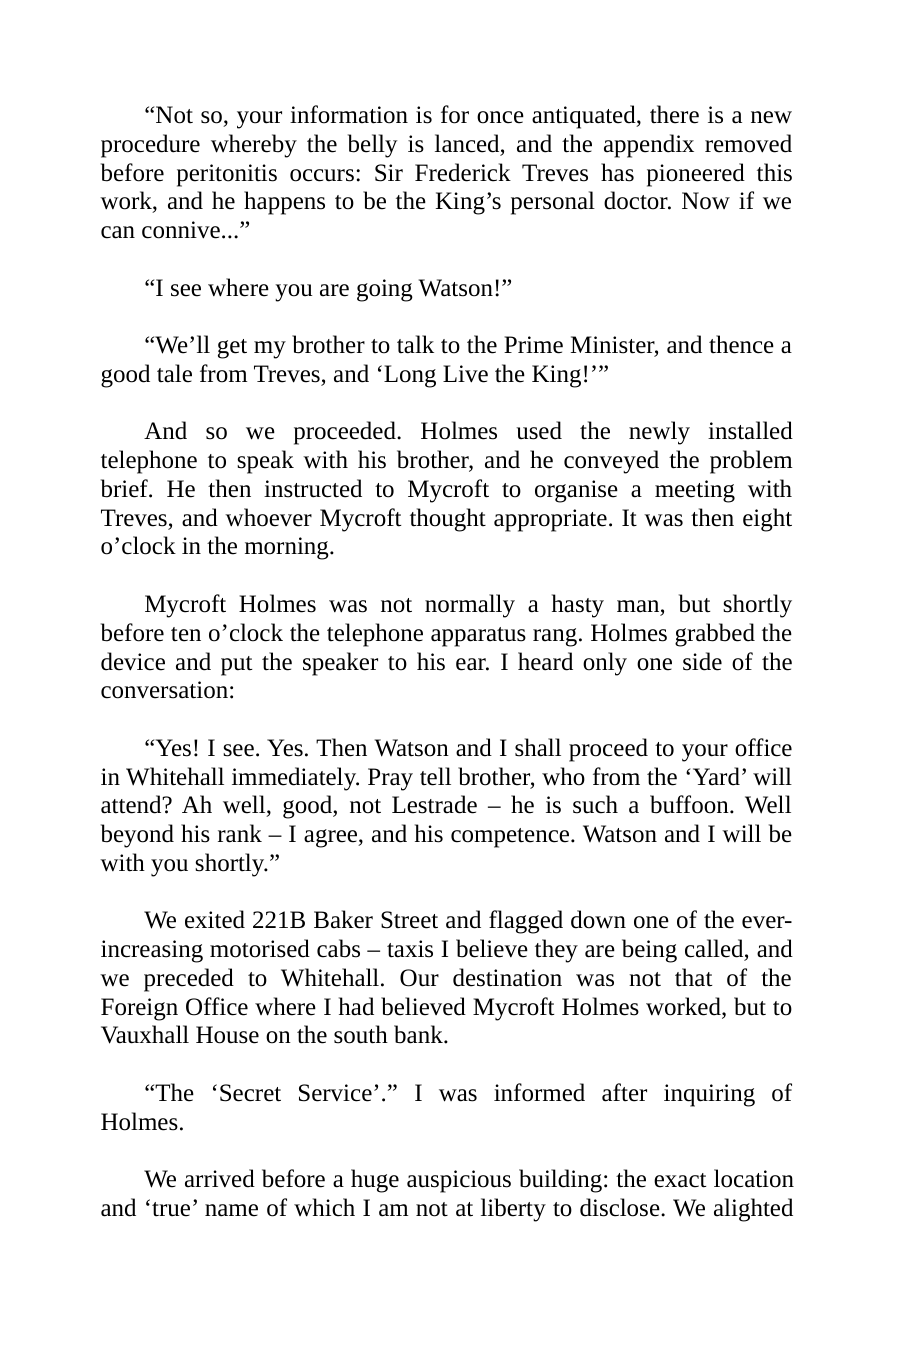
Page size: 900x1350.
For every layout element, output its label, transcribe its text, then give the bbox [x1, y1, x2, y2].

text We exited 221B Baker Street and flagged down one of the ever-increasing motorised cabs – taxis I believe they are being called, and we preceded to Whitehall. Our destination was not that of the Foreign Office where I had believed Mycroft Holmes worked, but to Vauxhall House on the south bank. [100, 905, 793, 1049]
text “Yes! I see. Yes. Then Watson and I shall proceed to your office in Whitehall immediately. Pray tell brother, who from the ‘Yard’ will attend? Ah well, good, not Lestrade – he is such a buffoon. Well beyond his rank – I agree, and his competence. Watson and I will be with you shortly.” [100, 733, 793, 877]
text Mycroft Holmes was not normally a hasty man, but shortly before ten o’clock the telephone apparatus rang. Holmes grabbed the device and put the speaker to his ear. I heard only one side of the conversation: [100, 589, 793, 704]
text And so we proceeded. Holmes used the newly installed telephone to speak with his brother, and he conveyed the problem brief. He then instructed to Mycroft to organise a meeting with Treves, and whoever Mycroft thought appropriate. It was then eight o’clock in the morning. [100, 417, 793, 560]
text “I see where you are going Watson!” [100, 273, 793, 302]
text We arrived before a huge auspicious building: the exact location and ‘true’ name of which I am not at liberty to disclose. We alighted [100, 1164, 795, 1222]
text “Not so, your information is for once antiquated, there is a new procedure whereby the belly is lanced, and the appendix removed before peritonitis occurs: Sir Frederick Treves has pioneered this work, and he happens to be the King’s personal doctor. Now if we can connive...” [100, 100, 793, 244]
text “The ‘Secret Service’.” I was informed after inquiring of Holmes. [100, 1078, 793, 1135]
text “We’ll get my brother to talk to the Prime Minister, and thence a good tale from Treves, and ‘Long Live the King!’” [100, 330, 793, 388]
